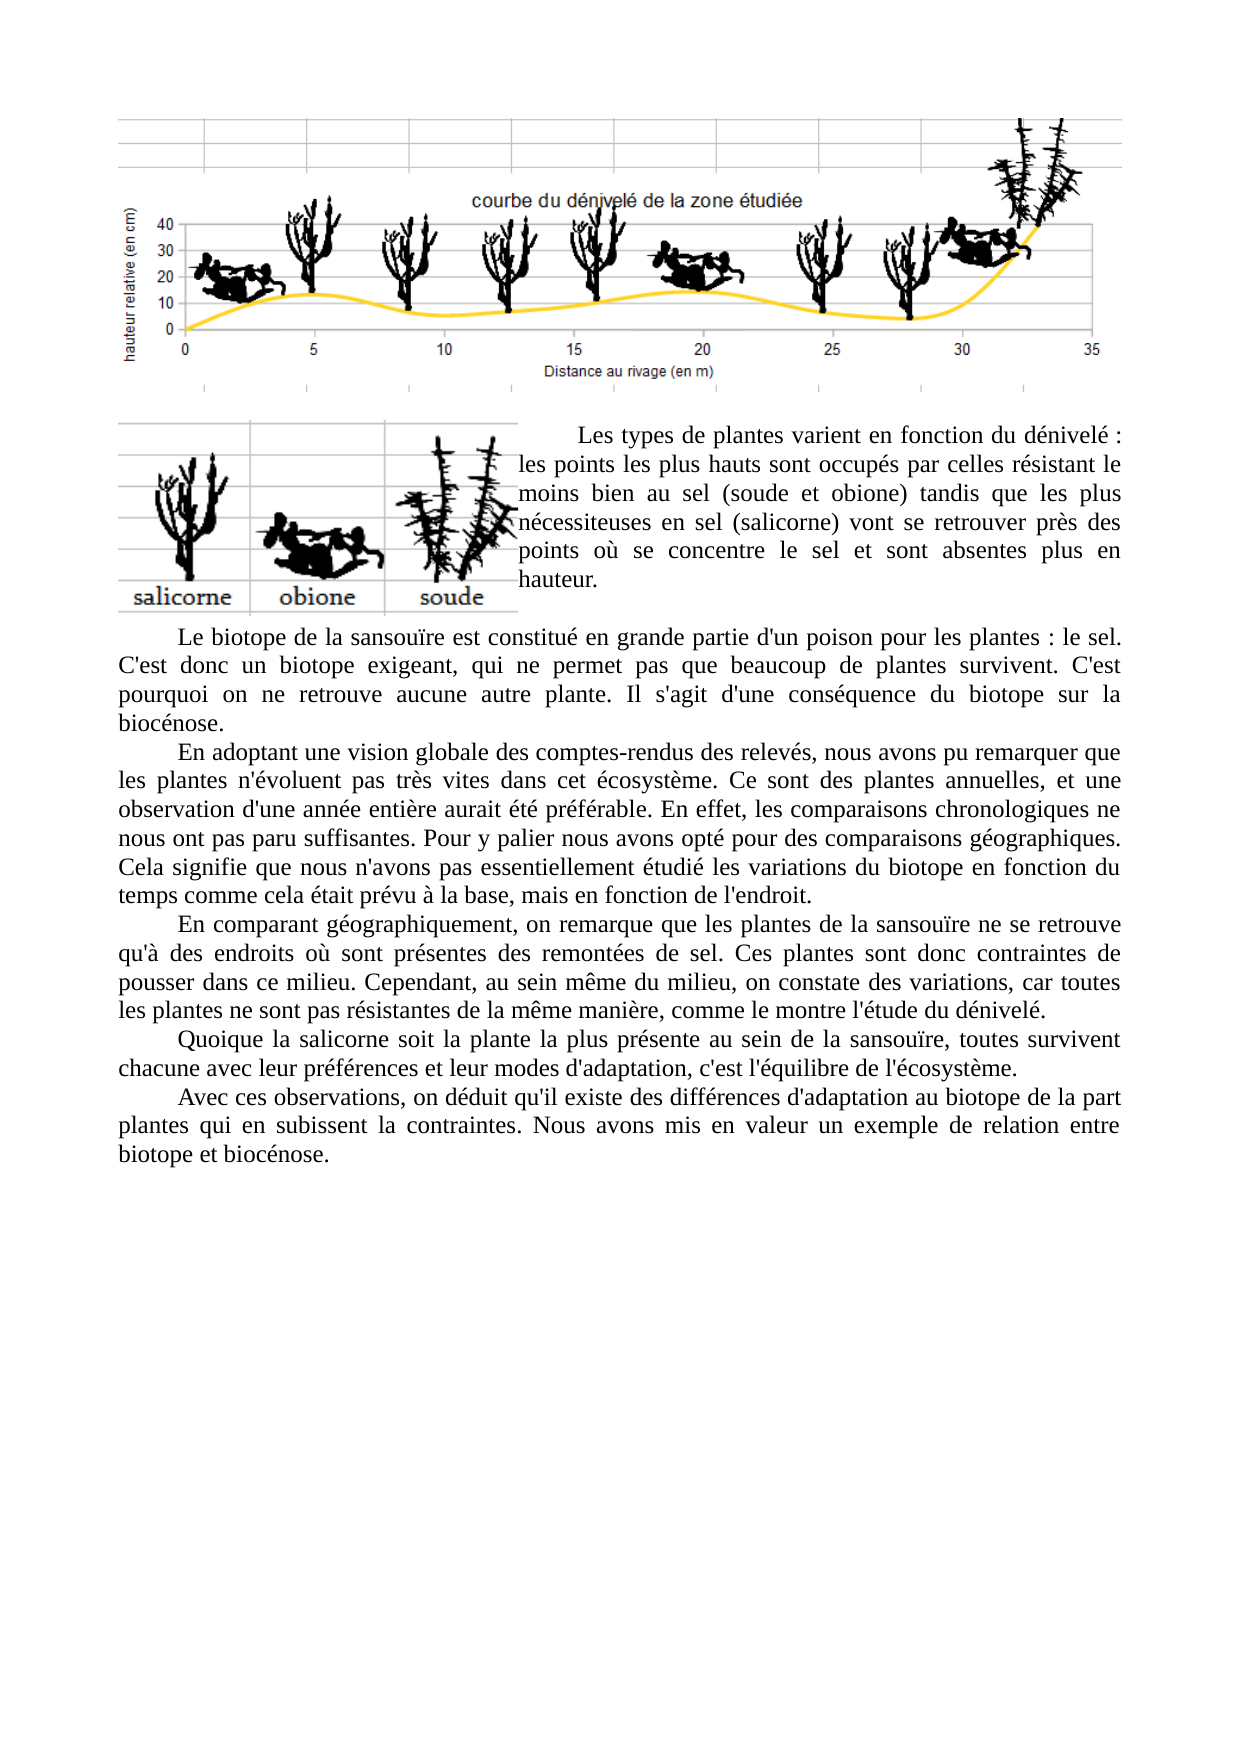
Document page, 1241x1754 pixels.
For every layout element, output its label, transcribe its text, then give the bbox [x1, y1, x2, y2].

text En adoptant une vision globale des comptes-rendus des relevés, nous avons pu remarquer que les plantes n'évoluent pas très vites dans cet écosystème. Ce sont des plantes annuelles, et une observation d'une année entière aurait été préférable. En effet, les comparaisons chronologiques ne nous ont pas paru suffisantes. Pour y palier nous avons opté pour des comparaisons géographiques. Cela signifie que nous n'avons pas essentiellement étudié les variations du biotope en fonction du temps comme cela était prévu à la base, mais en fonction de l'endroit. [118, 737, 1122, 909]
text Les types de plantes varient en fonction du dénivelé : les points les plus hauts sont occupés par celles résistant le moins bien au sel (soude et obione) tandis que les plus nécessiteuses en sel (salicorne) vont se retrouver près des points où se concentre le sel et sont absentes plus en hauteur. [519, 420, 1122, 593]
picture [118, 118, 1123, 392]
text Quoique la salicorne soit la plante la plus présente au sein de la sansouïre, toutes survivent chacune avec leur préférences et leur modes d'adaptation, c'est l'équilibre de l'écosystème. [118, 1024, 1122, 1082]
text En comparant géographiquement, on remarque que les plantes de la sansouïre ne se retrouve qu'à des endroits où sont présentes des remontées de sel. Ces plantes sont donc contraintes de pousser dans ce milieu. Cependant, au sein même du milieu, on constate des variations, car toutes les plantes ne sont pas résistantes de la même manière, comme le montre l'étude du dénivelé. [118, 909, 1122, 1024]
text Le biotope de la sansouïre est constitué en grande partie d'un poison pour les plantes : le sel. C'est donc un biotope exigeant, qui ne permet pas que beaucoup de plantes survivent. C'est pourquoi on ne retrouve aucune autre plante. Il s'agit d'une conséquence du biotope sur la biocénose. [118, 622, 1122, 737]
text Avec ces observations, on déduit qu'il existe des différences d'adaptation au biotope de la part plantes qui en subissent la contraintes. Nous avons mis en valeur un exemple de relation entre biotope et biocénose. [118, 1082, 1122, 1168]
picture [118, 420, 519, 616]
